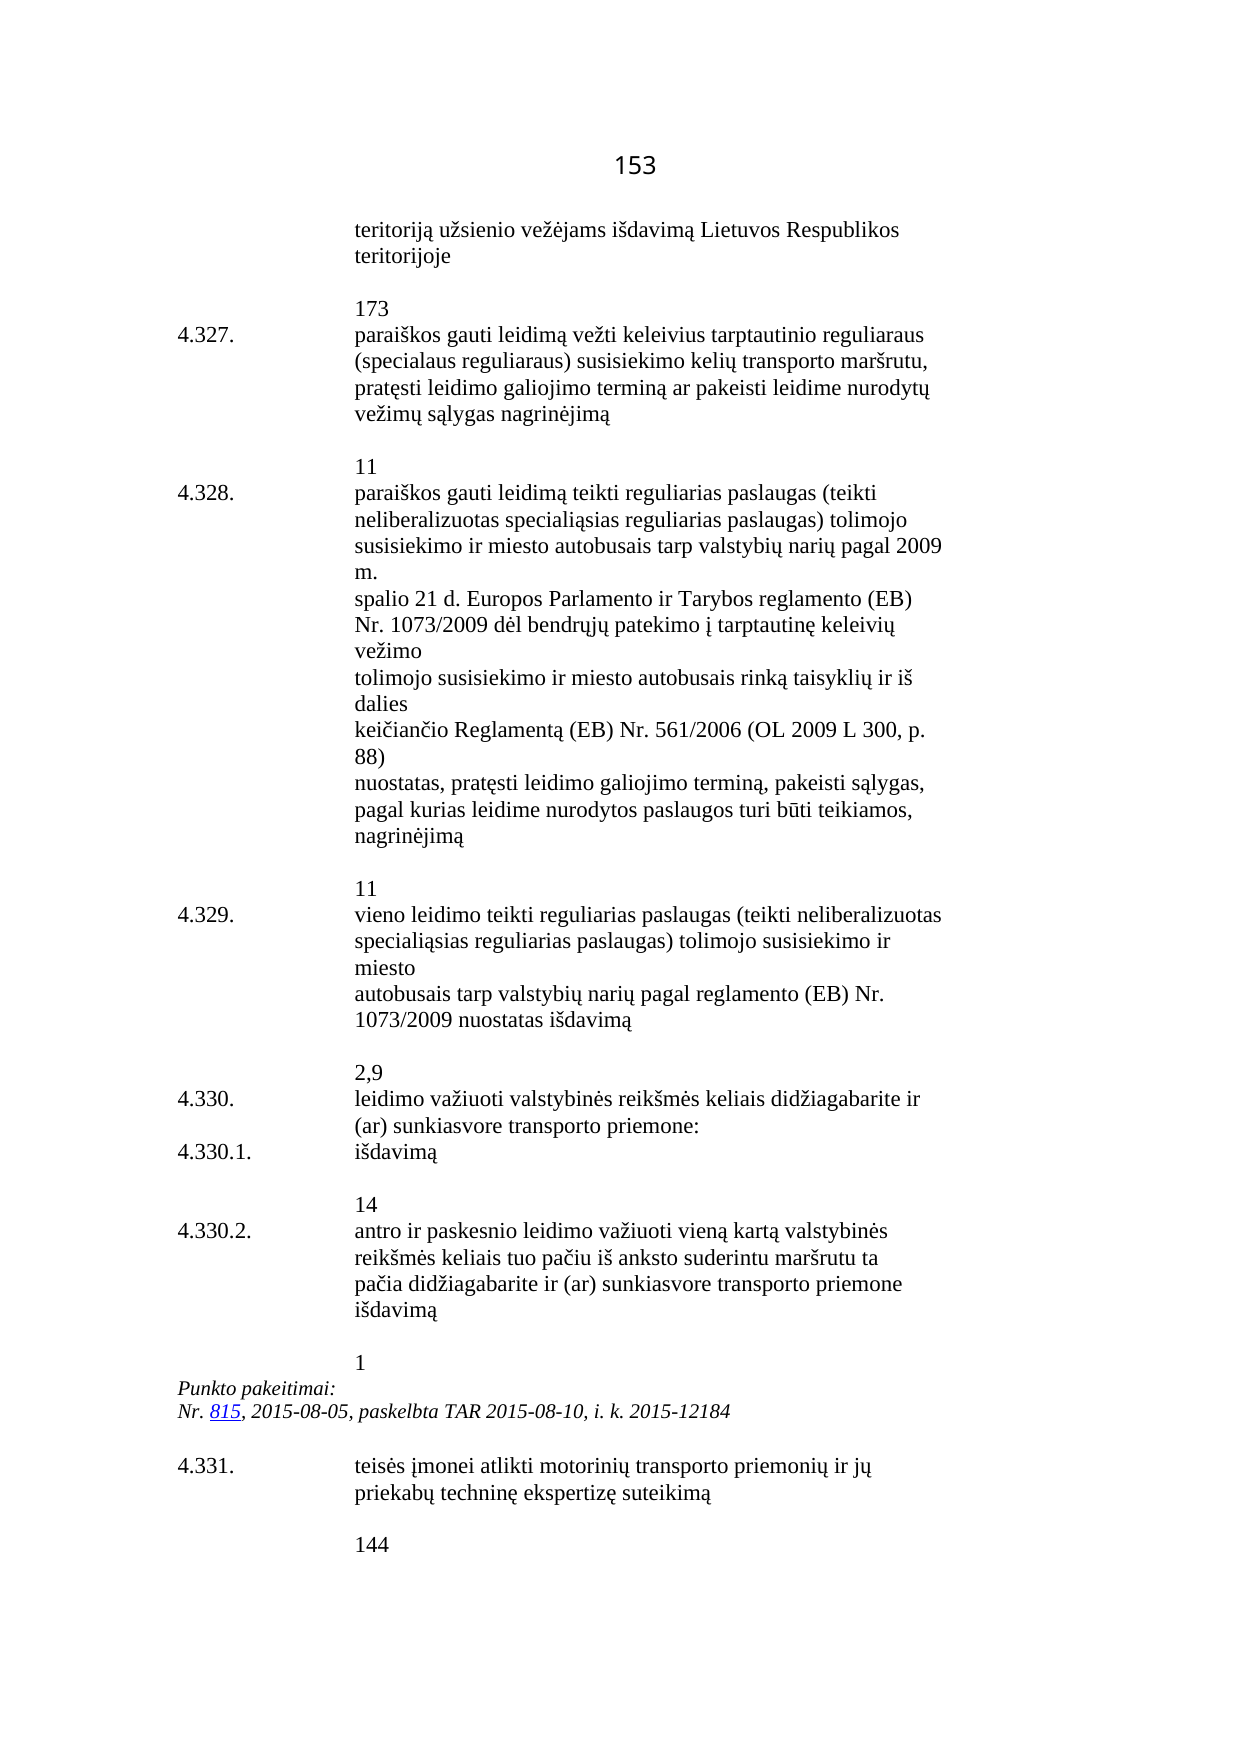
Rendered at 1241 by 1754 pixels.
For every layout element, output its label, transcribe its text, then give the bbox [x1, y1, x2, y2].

text Nr. 815, 2015-08-05, paskelbta TAR 2015-08-10, i. k. 2015-12184 [177, 1399, 1093, 1423]
text teritoriją užsienio vežėjams išdavimą Lietuvos Respublikos [354, 216, 945, 242]
text 4.330.2. antro ir paskesnio leidimo važiuoti vieną kartą valstybinės [177, 1217, 945, 1244]
text (ar) sunkiasvore transporto priemone: [354, 1112, 945, 1138]
text tolimojo susisiekimo ir miesto autobusais rinką taisyklių ir iš dalies [354, 664, 945, 717]
text 4.330.1. išdavimą 14 [177, 1138, 945, 1217]
text (specialaus reguliaraus) susisiekimo kelių transporto maršrutu, [354, 348, 945, 374]
text vežimų sąlygas nagrinėjimą 11 [354, 400, 945, 479]
text 1073/2009 nuostatas išdavimą 2,9 [354, 1006, 945, 1086]
text autobusais tarp valstybių narių pagal reglamento (EB) Nr. [354, 980, 945, 1006]
text nuostatas, pratęsti leidimo galiojimo terminą, pakeisti sąlygas, [354, 769, 945, 796]
text Punkto pakeitimai: [177, 1375, 1093, 1399]
text neliberalizuotas specialiąsias reguliarias paslaugas) tolimojo [354, 506, 945, 532]
text 4.329. vieno leidimo teikti reguliarias paslaugas (teikti neliberalizuotas [177, 901, 945, 927]
text 4.327. paraiškos gauti leidimą vežti keleivius tarptautinio reguliaraus [177, 321, 945, 348]
text susisiekimo ir miesto autobusais tarp valstybių narių pagal 2009 m. [354, 532, 945, 585]
text specialiąsias reguliarias paslaugas) tolimojo susisiekimo ir miesto [354, 927, 945, 980]
text keičiančio Reglamentą (EB) Nr. 561/2006 (OL 2009 L 300, p. 88) [354, 717, 945, 769]
text reikšmės keliais tuo pačiu iš anksto suderintu maršrutu ta [354, 1244, 945, 1270]
text pačia didžiagabarite ir (ar) sunkiasvore transporto priemone [354, 1270, 945, 1296]
text Nr. 1073/2009 dėl bendrųjų patekimo į tarptautinę keleivių vežimo [354, 611, 945, 664]
text 4.331. teisės įmonei atlikti motorinių transporto priemonių ir jų [177, 1452, 945, 1479]
text 4.328. paraiškos gauti leidimą teikti reguliarias paslaugas (teikti [177, 479, 945, 506]
text pagal kurias leidime nurodytos paslaugos turi būti teikiamos, [354, 796, 945, 822]
text pratęsti leidimo galiojimo terminą ar pakeisti leidime nurodytų [354, 374, 945, 400]
text nagrinėjimą 11 [354, 822, 945, 901]
text išdavimą 1 [354, 1296, 945, 1375]
text 4.330. leidimo važiuoti valstybinės reikšmės keliais didžiagabarite ir [177, 1086, 945, 1112]
text teritorijoje 173 [354, 242, 945, 321]
text spalio 21 d. Europos Parlamento ir Tarybos reglamento (EB) [354, 585, 945, 611]
text priekabų techninę ekspertizę suteikimą 144 [354, 1479, 945, 1558]
